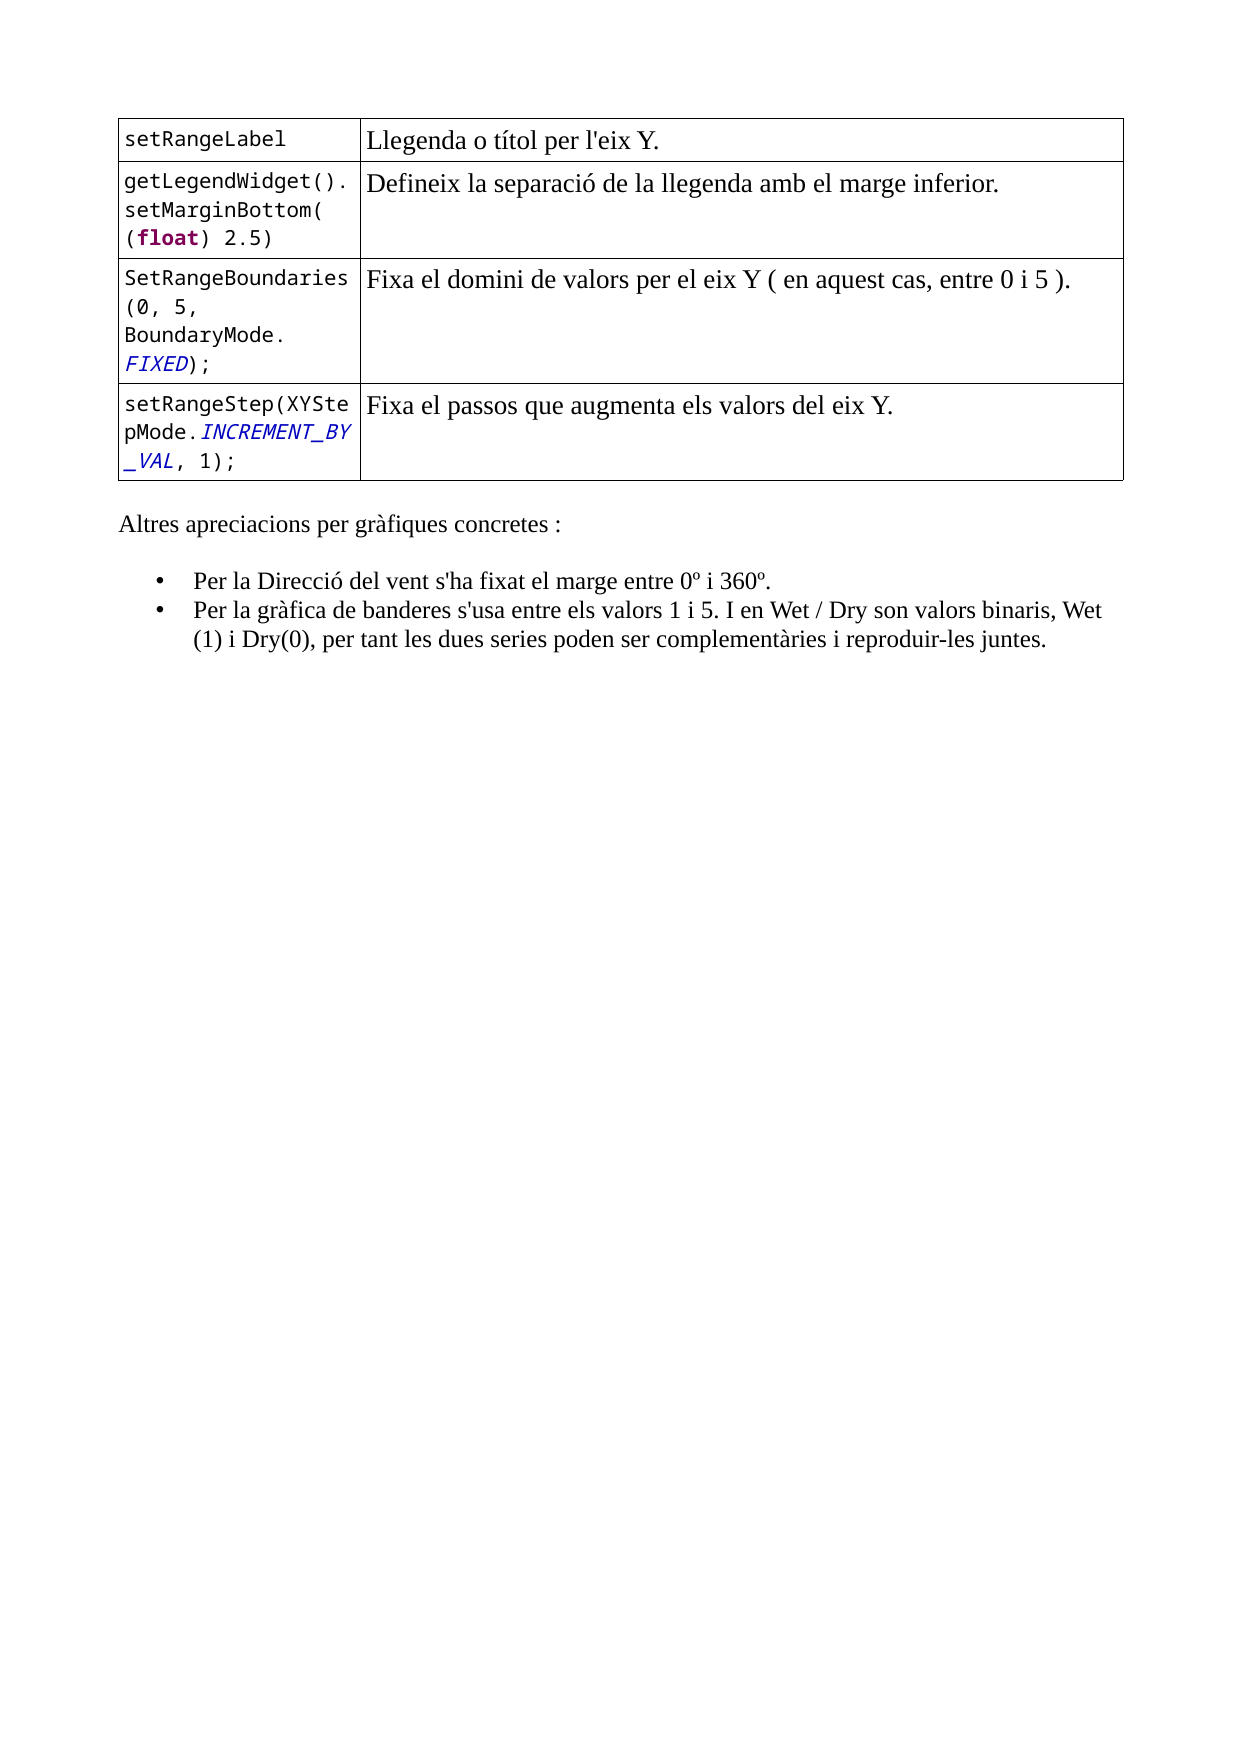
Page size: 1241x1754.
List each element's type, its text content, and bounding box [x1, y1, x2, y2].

table_cell SetRangeBoundaries(0, 5, BoundaryMode. FIXED); [119, 259, 360, 383]
table_cell setRangeStep(XYStepMode.INCREMENT_BY_VAL, 1); [119, 384, 360, 480]
table_cell Fixa el passos que augmenta els valors del eix Y. [361, 384, 1123, 480]
table_cell Defineix la separació de la llegenda amb el marge inferior. [361, 162, 1123, 258]
list Per la gràfica de banderes s'usa entre els valors 1 i 5. I en Wet / Dry son valors binaris, Wet (1) i Dry(0), per tant les dues series poden ser complementàries i reproduir-les juntes. [156, 595, 1122, 652]
table_cell Llegenda o títol per l'eix Y. [361, 119, 1123, 161]
text Altres apreciacions per gràfiques concretes : [118, 509, 1122, 537]
table_cell Fixa el domini de valors per el eix Y ( en aquest cas, entre 0 i 5 ). [361, 259, 1123, 383]
table_cell setRangeLabel [119, 119, 360, 161]
list Per la Direcció del vent s'ha fixat el marge entre 0º i 360º. [156, 566, 1122, 595]
table_cell getLegendWidget().setMarginBottom( (float) 2.5) [119, 162, 360, 258]
